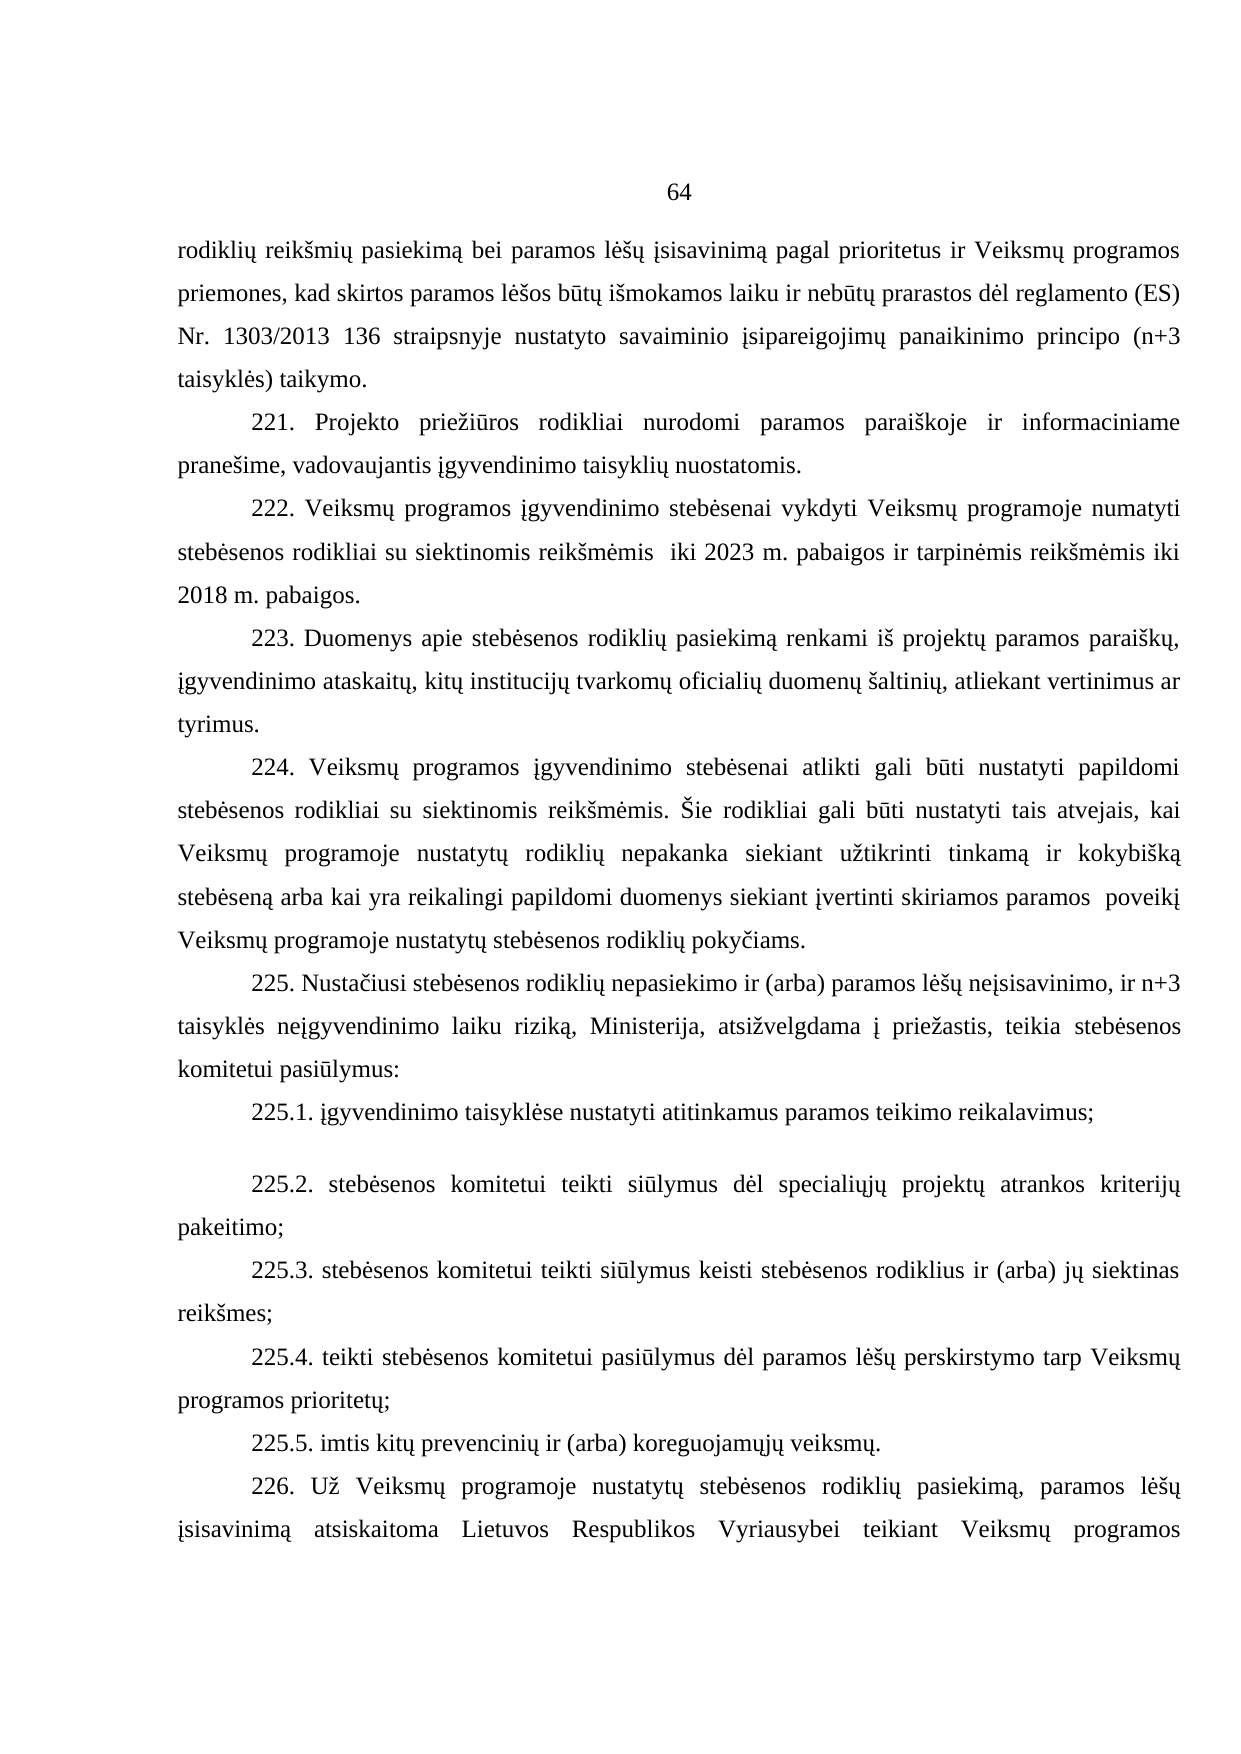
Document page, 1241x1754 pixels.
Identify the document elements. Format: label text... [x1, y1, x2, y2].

text 225.5. imtis kitų prevencinių ir (arba) koreguojamųjų veiksmų. [177, 1428, 1181, 1457]
text 225. Nustačiusi stebėsenos rodiklių nepasiekimo ir (arba) paramos lėšų neįsisavinimo, ir n+3 taisyklės neįgyvendinimo laiku riziką, Ministerija, atsižvelgdama į priežastis, teikia stebėsenos komitetui pasiūlymus: [177, 968, 1181, 1083]
text 224. Veiksmų programos įgyvendinimo stebėsenai atlikti gali būti nustatyti papildomi stebėsenos rodikliai su siektinomis reikšmėmis. Šie rodikliai gali būti nustatyti tais atvejais, kai Veiksmų programoje nustatytų rodiklių nepakanka siekiant užtikrinti tinkamą ir kokybišką stebėseną arba kai yra reikalingi papildomi duomenys siekiant įvertinti skiriamos paramos poveikį Veiksmų programoje nustatytų stebėsenos rodiklių pokyčiams. [177, 752, 1181, 953]
text 222. Veiksmų programos įgyvendinimo stebėsenai vykdyti Veiksmų programoje numatyti stebėsenos rodikliai su siektinomis reikšmėmis iki 2023 m. pabaigos ir tarpinėmis reikšmėmis iki 2018 m. pabaigos. [177, 493, 1181, 608]
text 225.2. stebėsenos komitetui teikti siūlymus dėl specialiųjų projektų atrankos kriterijų pakeitimo; [177, 1169, 1181, 1241]
text 225.1. įgyvendinimo taisyklėse nustatyti atitinkamus paramos teikimo reikalavimus; [177, 1097, 1181, 1126]
text 223. Duomenys apie stebėsenos rodiklių pasiekimą renkami iš projektų paramos paraiškų, įgyvendinimo ataskaitų, kitų institucijų tvarkomų oficialių duomenų šaltinių, atliekant vertinimus ar tyrimus. [177, 623, 1181, 738]
text 225.4. teikti stebėsenos komitetui pasiūlymus dėl paramos lėšų perskirstymo tarp Veiksmų programos prioritetų; [177, 1342, 1181, 1413]
text 221. Projekto priežiūros rodikliai nurodomi paramos paraiškoje ir informaciniame pranešime, vadovaujantis įgyvendinimo taisyklių nuostatomis. [177, 407, 1181, 479]
text 225.3. stebėsenos komitetui teikti siūlymus keisti stebėsenos rodiklius ir (arba) jų siektinas reikšmes; [177, 1255, 1181, 1327]
text rodiklių reikšmių pasiekimą bei paramos lėšų įsisavinimą pagal prioritetus ir Veiksmų programos priemones, kad skirtos paramos lėšos būtų išmokamos laiku ir nebūtų prarastos dėl reglamento (ES) Nr. 1303/2013 136 straipsnyje nustatyto savaiminio įsipareigojimų panaikinimo principo (n+3 taisyklės) taikymo. [177, 235, 1181, 393]
text 226. Už Veiksmų programoje nustatytų stebėsenos rodiklių pasiekimą, paramos lėšų įsisavinimą atsiskaitoma Lietuvos Respublikos Vyriausybei teikiant Veiksmų programos [177, 1471, 1181, 1543]
